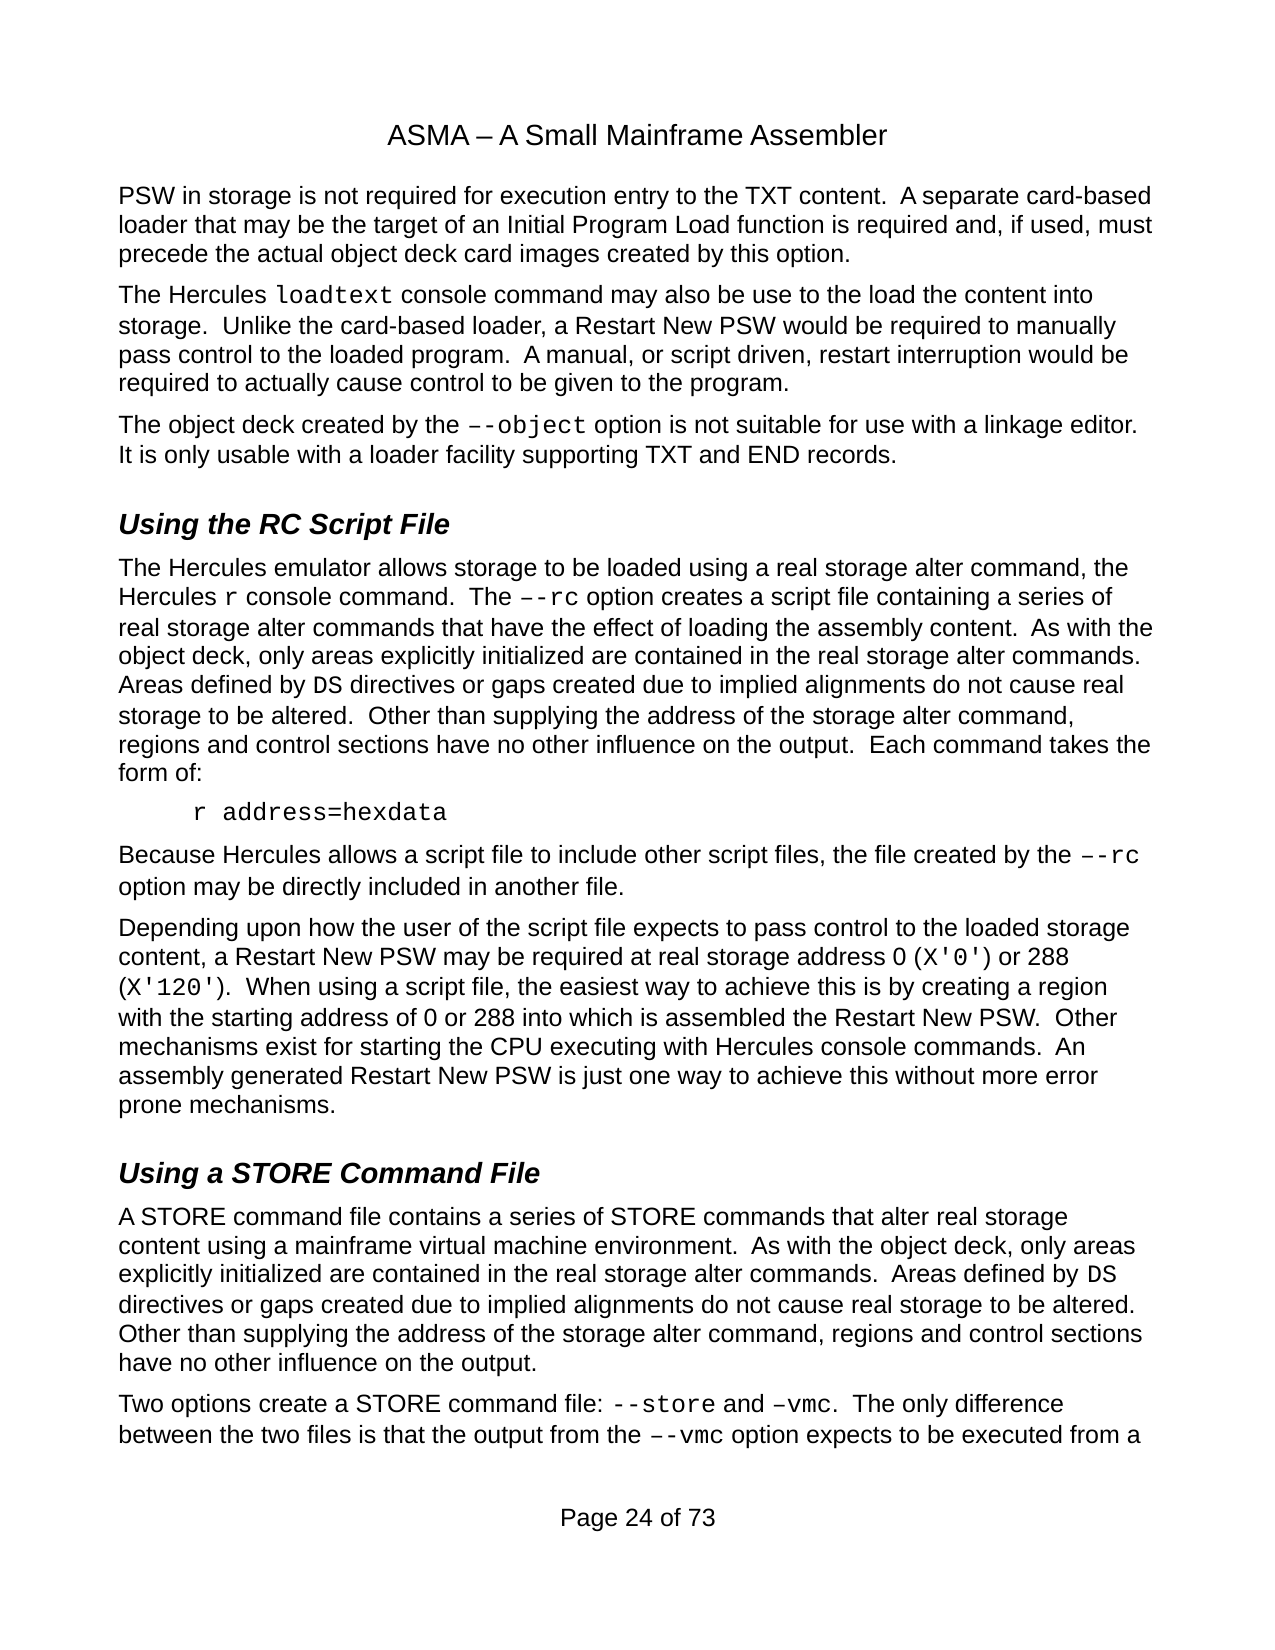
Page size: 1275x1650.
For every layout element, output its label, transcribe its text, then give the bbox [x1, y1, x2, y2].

text PSW in storage is not required for execution entry to the TXT content. A separate card-based loader that may be the target of an Initial Program Load function is required and, if used, must precede the actual object deck card images created by this option. [118, 181, 1157, 267]
text A STORE command file contains a series of STORE commands that alter real storage content using a mainframe virtual machine environment. As with the object deck, only areas explicitly initialized are contained in the real storage alter commands. Areas defined by DS directives or gaps created due to implied alignments do not cause real storage to be altered. Other than supplying the address of the storage alter command, regions and control sections have no other influence on the output. [118, 1202, 1157, 1377]
text Because Hercules allows a script file to include other script files, the file created by the –-rc option may be directly included in another file. [118, 841, 1157, 900]
text The Hercules emulator allows storage to be loaded using a real storage alter command, the Hercules r console command. The –-rc option creates a script file containing a series of real storage alter commands that have the effect of loading the assembly content. As with the object deck, only areas explicitly initialized are contained in the real storage alter commands. Areas defined by DS directives or gaps created due to implied alignments do not cause real storage to be altered. Other than supplying the address of the storage alter command, regions and control sections have no other influence on the output. Each command takes the form of: [118, 553, 1157, 787]
text Depending upon how the user of the script file expects to pass control to the loaded storage content, a Restart New PSW may be required at real storage address 0 (X'0') or 288 (X'120'). When using a script file, the easiest way to achieve this is by creating a region with the starting address of 0 or 288 into which is assembled the Restart New PSW. Other mechanisms exist for starting the CPU executing with Hercules console commands. An assembly generated Restart New PSW is just one way to achieve this without more error prone mechanisms. [118, 913, 1157, 1118]
subtitle Using a STORE Command File [118, 1156, 1157, 1189]
text The Hercules loadtext console command may also be use to the load the content into storage. Unlike the card-based loader, a Restart New PSW would be required to manually pass control to the loaded program. A manual, or script driven, restart interruption would be required to actually cause control to be given to the program. [118, 280, 1157, 397]
subtitle Using the RC Script File [118, 507, 1157, 540]
text The object deck created by the –-object option is not suitable for use with a linkage editor. It is only usable with a loader facility supporting TXT and END records. [118, 409, 1157, 469]
text Two options create a STORE command file: --store and –vmc. The only difference between the two files is that the output from the –-vmc option expects to be executed from a [118, 1389, 1157, 1451]
text r address=hexdata [192, 800, 1157, 828]
